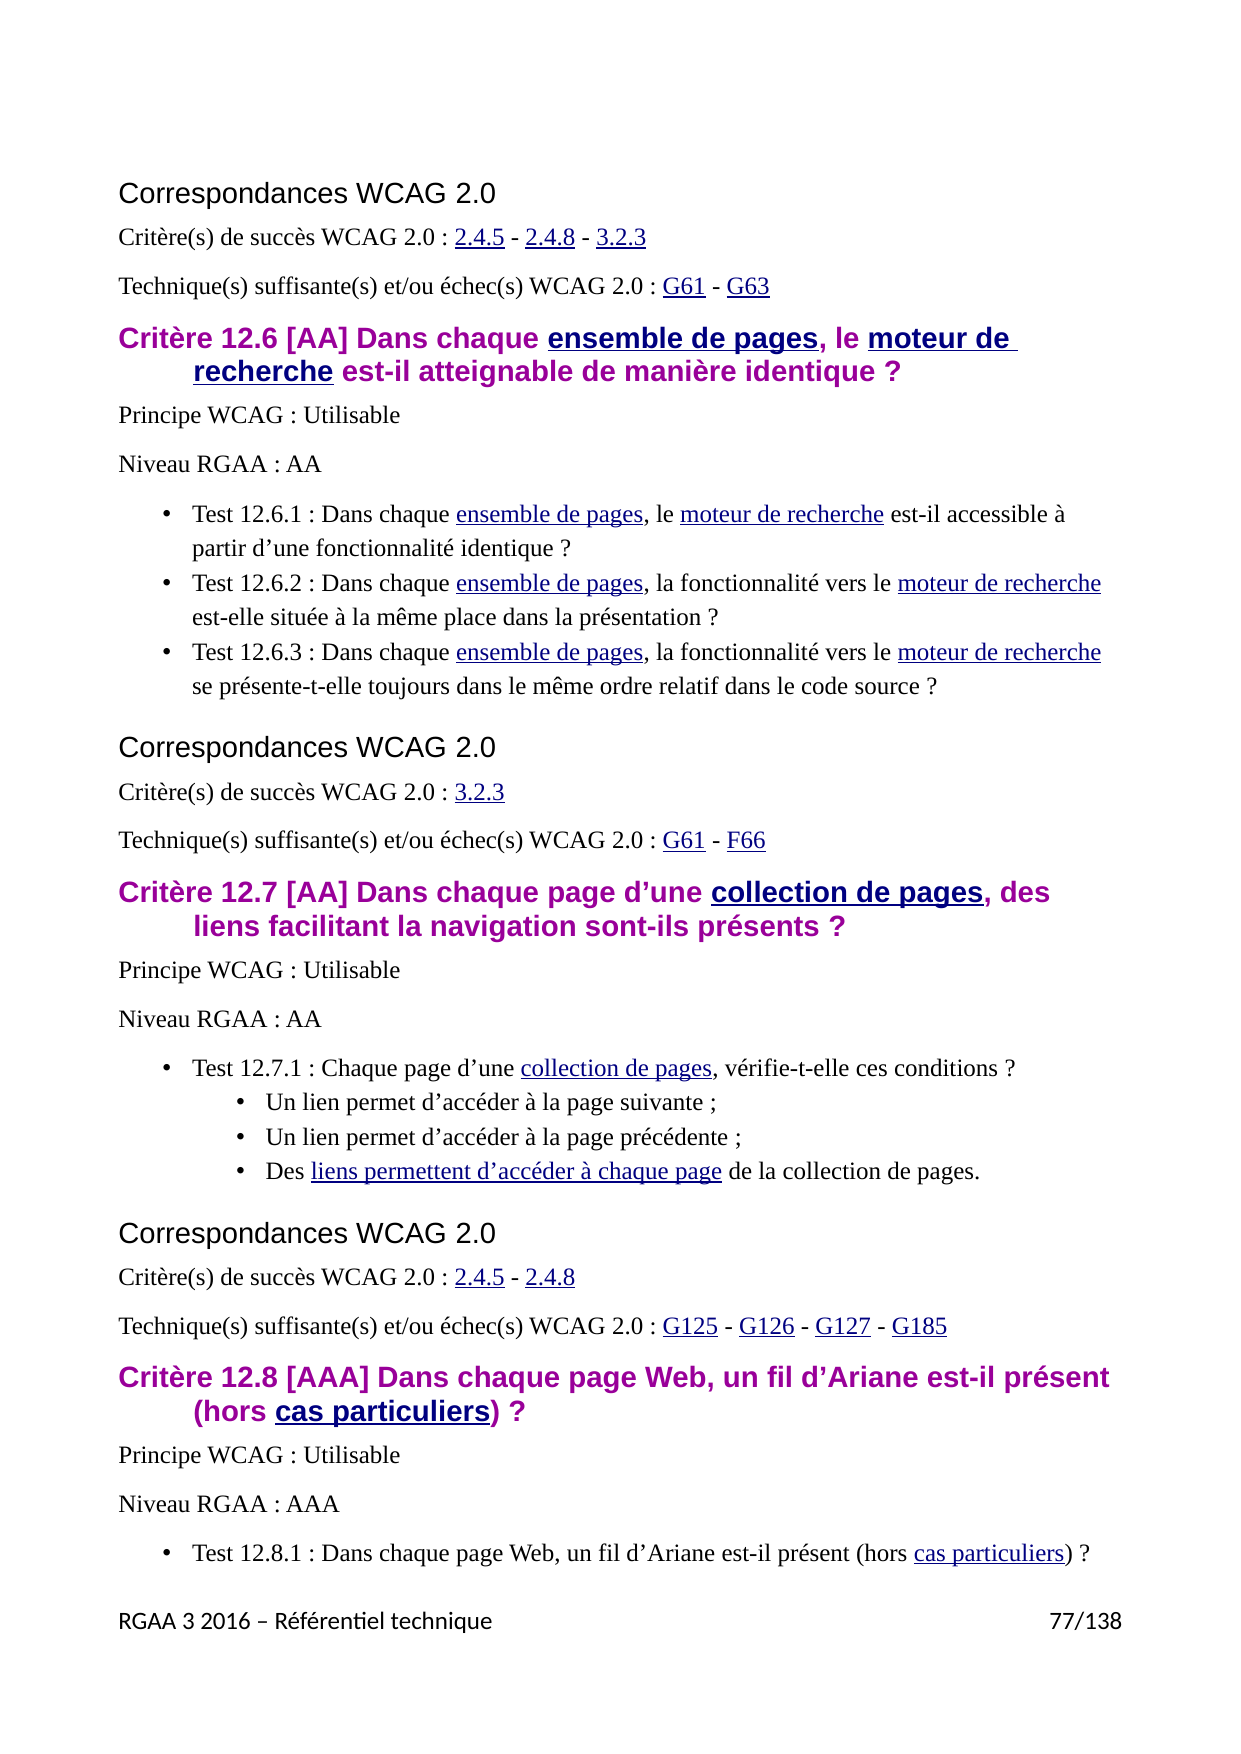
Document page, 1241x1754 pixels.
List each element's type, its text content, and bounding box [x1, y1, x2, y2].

list Test 12.6.2 : Dans chaque ensemble de pages, la fonctionnalité vers le moteur de recherche est-elle située à la même place dans la présentation ? [162, 568, 1122, 631]
list Un lien permet d’accéder à la page suivante ; [236, 1087, 1122, 1116]
subtitle Correspondances WCAG 2.0 [118, 1216, 1122, 1249]
text Technique(s) suffisante(s) et/ou échec(s) WCAG 2.0 : G125 - G126 - G127 - G185 [118, 1311, 1122, 1339]
subtitle Critère 12.6 [AA] Dans chaque ensemble de pages, le moteur de recherche est-il atteignable de manière identique ? [118, 321, 1122, 388]
text Principe WCAG : Utilisable [118, 955, 1122, 983]
text Technique(s) suffisante(s) et/ou échec(s) WCAG 2.0 : G61 - F66 [118, 826, 1122, 854]
subtitle Critère 12.8 [AAA] Dans chaque page Web, un fil d’Ariane est-il présent (hors cas particuliers) ? [118, 1360, 1122, 1427]
text Niveau RGAA : AA [118, 449, 1122, 478]
text Principe WCAG : Utilisable [118, 1440, 1122, 1469]
text Principe WCAG : Utilisable [118, 401, 1122, 429]
text Niveau RGAA : AA [118, 1004, 1122, 1032]
text Critère(s) de succès WCAG 2.0 : 2.4.5 - 2.4.8 [118, 1262, 1122, 1291]
list Test 12.8.1 : Dans chaque page Web, un fil d’Ariane est-il présent (hors cas particuliers) ? [162, 1538, 1122, 1567]
list Un lien permet d’accéder à la page précédente ; [236, 1122, 1122, 1151]
list Test 12.7.1 : Chaque page d’une collection de pages, vérifie-t-elle ces conditions ? [162, 1053, 1122, 1082]
subtitle Critère 12.7 [AA] Dans chaque page d’une collection de pages, des liens facilitant la navigation sont-ils présents ? [118, 875, 1122, 942]
subtitle Correspondances WCAG 2.0 [118, 176, 1122, 210]
list Des liens permettent d’accéder à chaque page de la collection de pages. [236, 1156, 1122, 1185]
text Critère(s) de succès WCAG 2.0 : 2.4.5 - 2.4.8 - 3.2.3 [118, 222, 1122, 251]
list Test 12.6.3 : Dans chaque ensemble de pages, la fonctionnalité vers le moteur de recherche se présente-t-elle toujours dans le même ordre relatif dans le code source ? [162, 637, 1122, 700]
subtitle Correspondances WCAG 2.0 [118, 731, 1122, 764]
list Test 12.6.1 : Dans chaque ensemble de pages, le moteur de recherche est-il accessible à partir d’une fonctionnalité identique ? [162, 499, 1122, 562]
text Niveau RGAA : AAA [118, 1489, 1122, 1518]
text Critère(s) de succès WCAG 2.0 : 3.2.3 [118, 777, 1122, 805]
text Technique(s) suffisante(s) et/ou échec(s) WCAG 2.0 : G61 - G63 [118, 271, 1122, 300]
